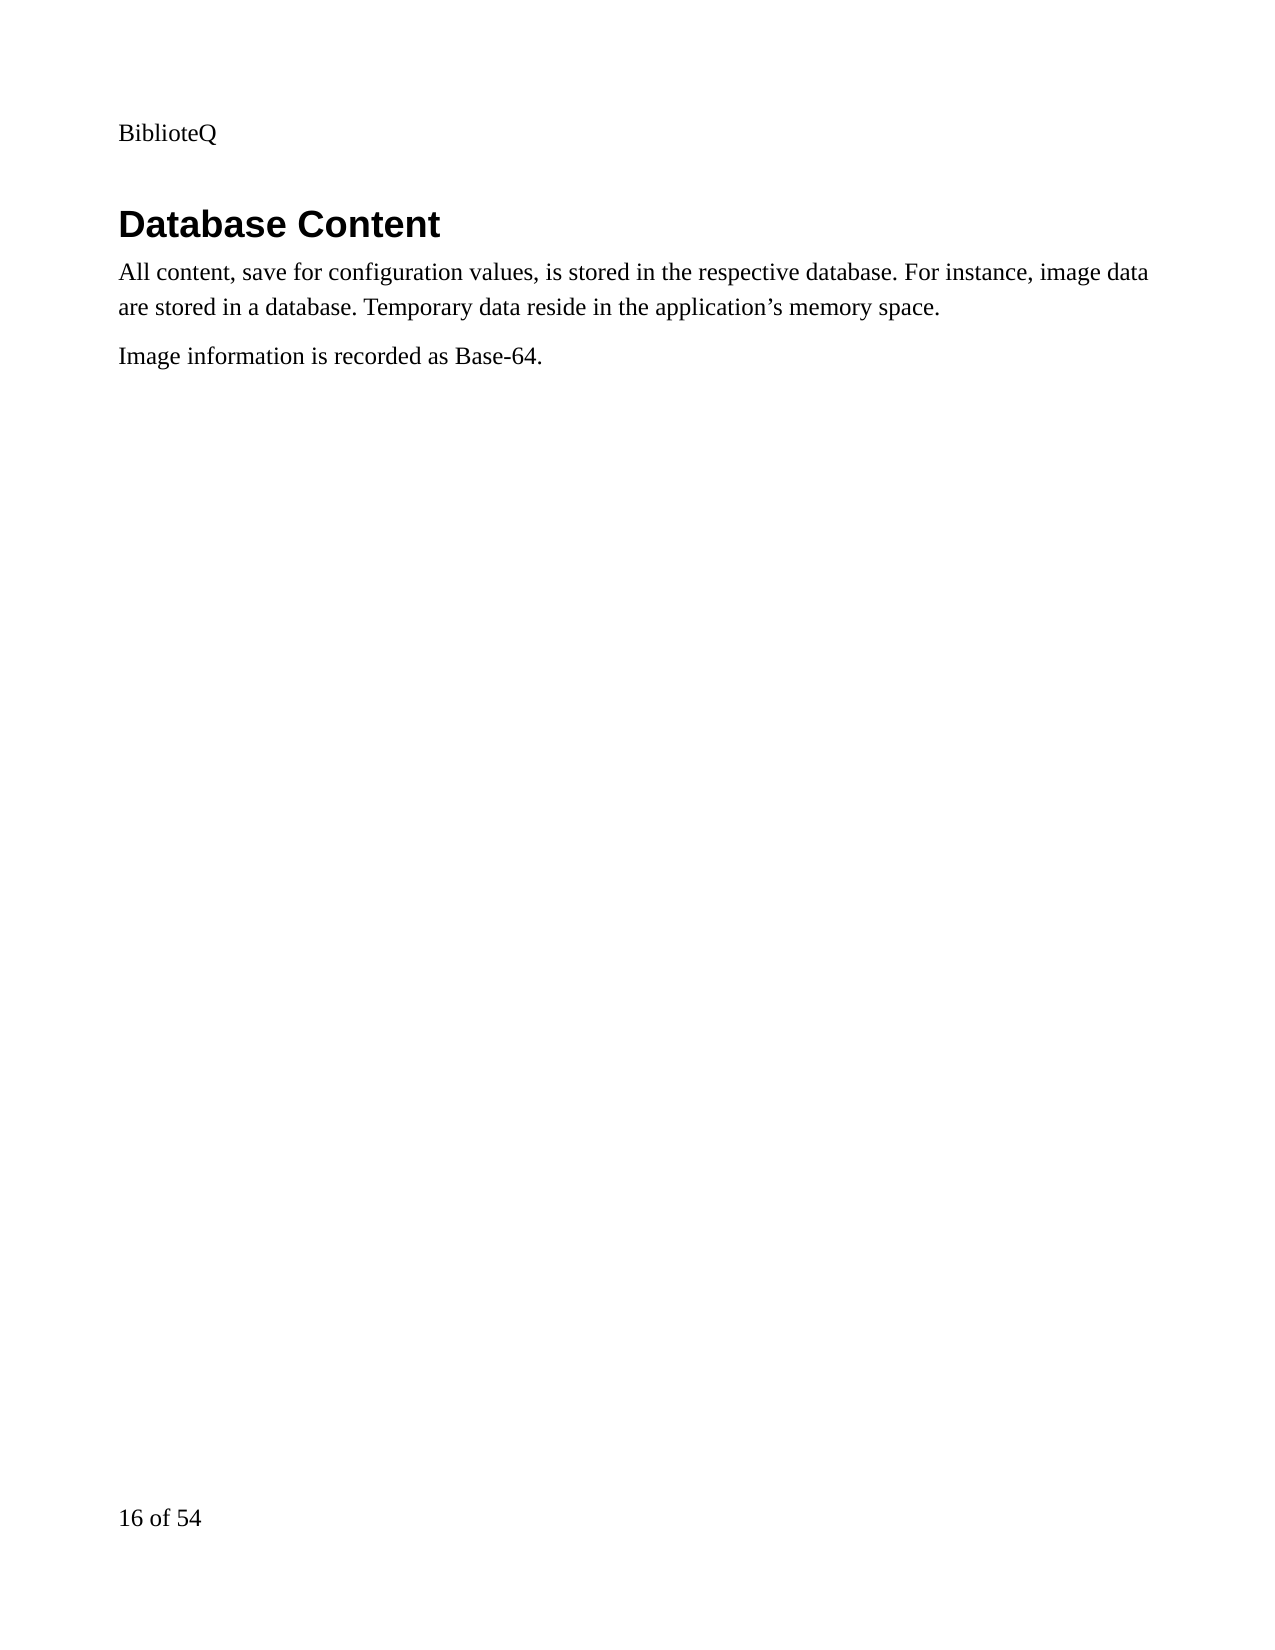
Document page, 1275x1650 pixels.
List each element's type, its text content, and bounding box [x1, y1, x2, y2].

subtitle Database Content [118, 201, 1157, 245]
text Image information is recorded as Base-64. [118, 341, 1157, 370]
text All content, save for configuration values, is stored in the respective database. For instance, image data are stored in a database. Temporary data reside in the application’s memory space. [118, 257, 1157, 321]
